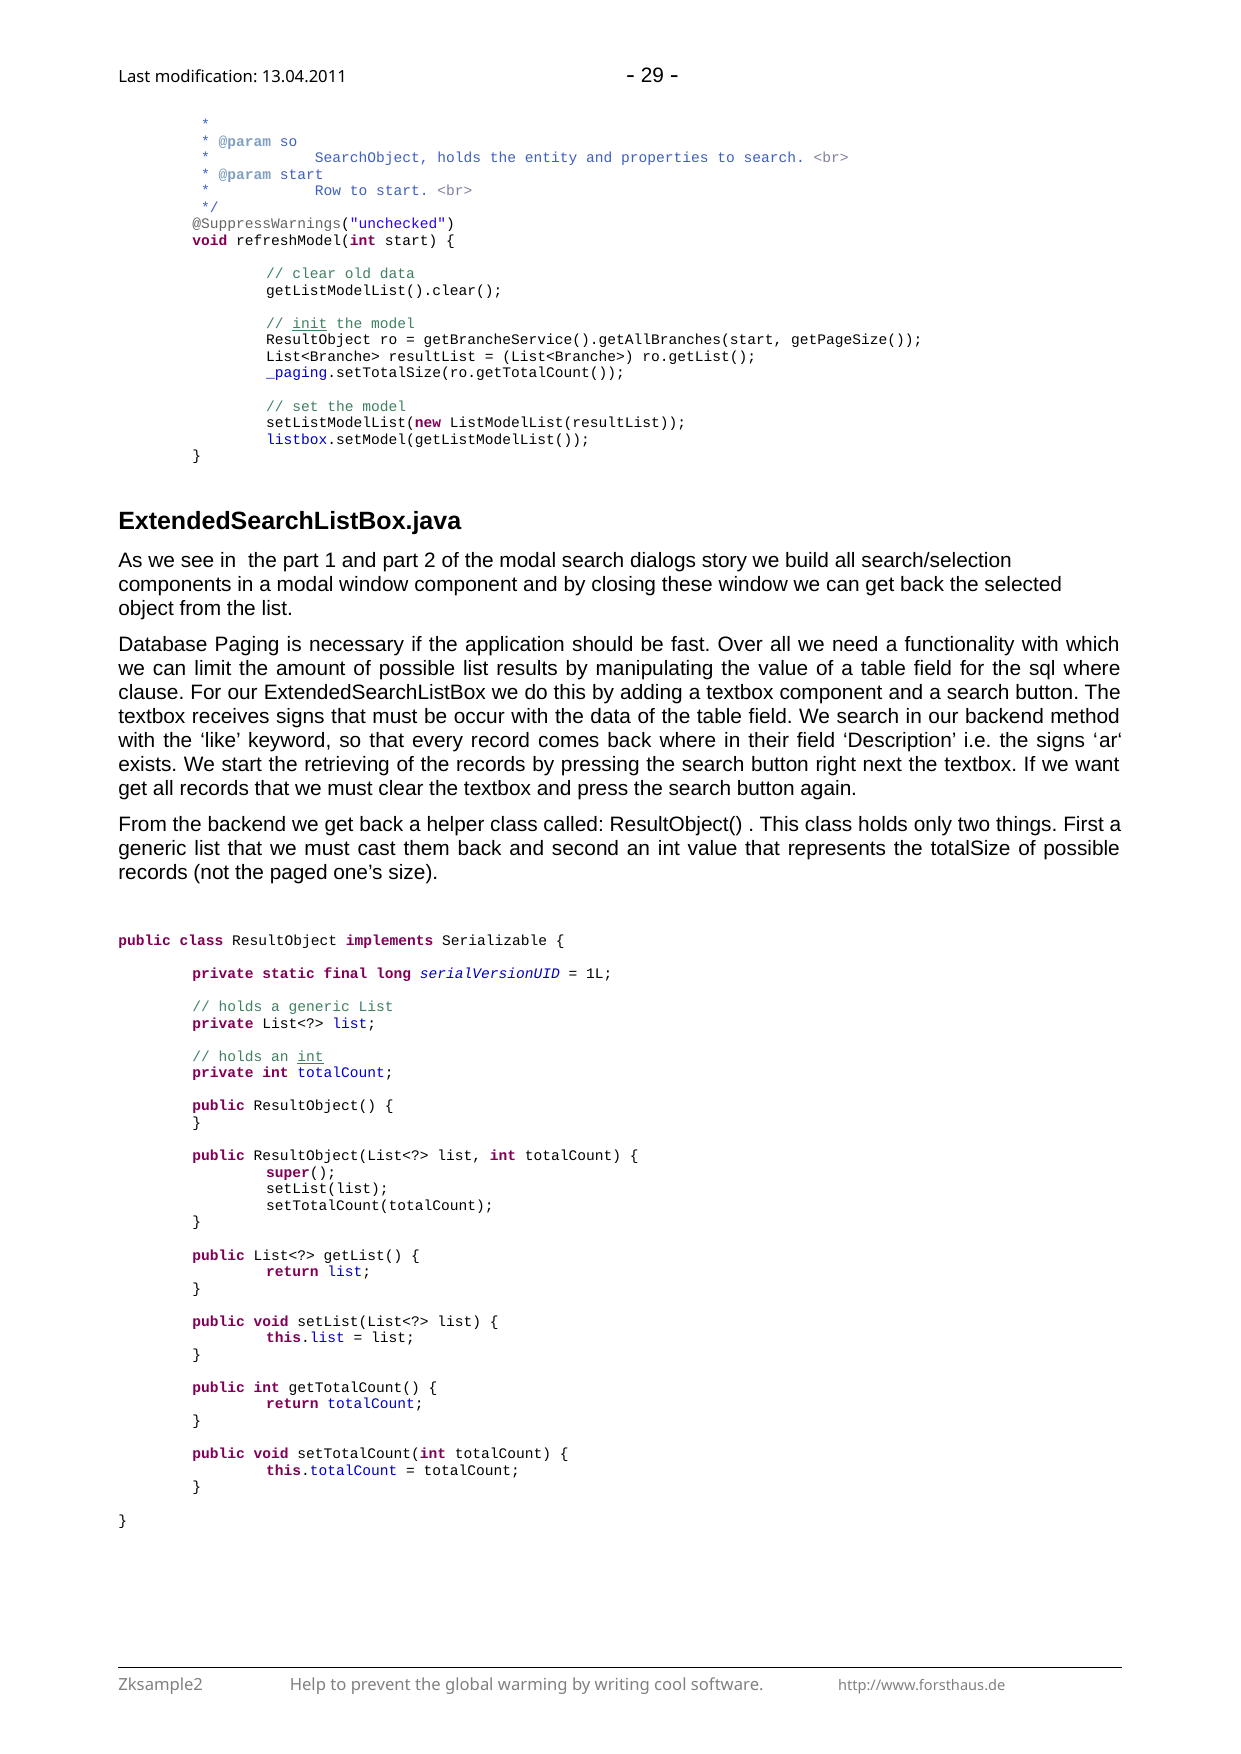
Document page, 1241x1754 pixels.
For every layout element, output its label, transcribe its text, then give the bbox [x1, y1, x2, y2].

text super(); [118, 1165, 1122, 1181]
text * @param start [118, 167, 1122, 183]
text } [118, 1479, 1122, 1496]
text private int totalCount; [118, 1066, 1122, 1082]
text ResultObject ro = getBrancheService().getAllBranches(start, getPageSize()); [118, 333, 1122, 349]
text // clear old data [118, 266, 1122, 283]
text Database Paging is necessary if the application should be fast. Over all we need a functionality with which we can limit the amount of possible list results by manipulating the value of a table field for the sql where clause. For our ExtendedSearchListBox we do this by adding a textbox component and a search button. The textbox receives signs that must be occur with the data of the table field. We search in our backend method with the ‘like’ keyword, so that every record comes back where in their field ‘Description’ i.e. the signs ‘ar‘ exists. We start the retrieving of the records by pressing the search button right next the textbox. If we want get all records that we must clear the textbox and press the search button again. [118, 632, 1122, 800]
text _paging.setTotalSize(ro.getTotalCount()); [118, 366, 1122, 382]
text return list; [118, 1264, 1122, 1281]
text } [118, 1413, 1122, 1430]
text this.list = list; [118, 1331, 1122, 1347]
text @SuppressWarnings("unchecked") [118, 217, 1122, 233]
text // init the model [118, 316, 1122, 333]
text public ResultObject(List<?> list, int totalCount) { [118, 1148, 1122, 1165]
text setTotalCount(totalCount); [118, 1198, 1122, 1214]
text * SearchObject, holds the entity and properties to search. <br> [118, 150, 1122, 167]
text } [118, 448, 1122, 465]
text listbox.setModel(getListModelList()); [118, 432, 1122, 448]
text */ [118, 200, 1122, 217]
text getListModelList().clear(); [118, 283, 1122, 299]
text * Row to start. <br> [118, 183, 1122, 200]
text } [118, 1347, 1122, 1364]
text List<Branche> resultList = (List<Branche>) ro.getList(); [118, 349, 1122, 366]
text } [118, 1115, 1122, 1132]
text setList(list); [118, 1181, 1122, 1198]
text // holds a generic List [118, 999, 1122, 1016]
text this.totalCount = totalCount; [118, 1463, 1122, 1479]
text return totalCount; [118, 1397, 1122, 1413]
text } [118, 1281, 1122, 1297]
text private static final long serialVersionUID = 1L; [118, 966, 1122, 983]
text As we see in the part 1 and part 2 of the modal search dialogs story we build all search/selection components in a modal window component and by closing these window we can get back the selected object from the list. [118, 548, 1122, 619]
text private List<?> list; [118, 1016, 1122, 1032]
text // holds an int [118, 1049, 1122, 1066]
text public class ResultObject implements Serializable { [118, 933, 1122, 949]
text public int getTotalCount() { [118, 1380, 1122, 1397]
text void refreshModel(int start) { [118, 233, 1122, 250]
text public void setList(List<?> list) { [118, 1314, 1122, 1331]
text From the backend we get back a helper class called: ResultObject() . This class holds only two things. First a generic list that we must cast them back and second an int value that represents the totalSize of possible records (not the paged one’s size). [118, 812, 1122, 884]
text } [118, 1513, 1122, 1529]
text } [118, 1214, 1122, 1231]
text // set the model [118, 399, 1122, 415]
text public ResultObject() { [118, 1099, 1122, 1115]
text * @param so [118, 134, 1122, 150]
text public void setTotalCount(int totalCount) { [118, 1446, 1122, 1463]
text setListModelList(new ListModelList(resultList)); [118, 415, 1122, 432]
text ExtendedSearchListBox.java [118, 506, 1122, 535]
text public List<?> getList() { [118, 1248, 1122, 1264]
text * [118, 117, 1122, 134]
